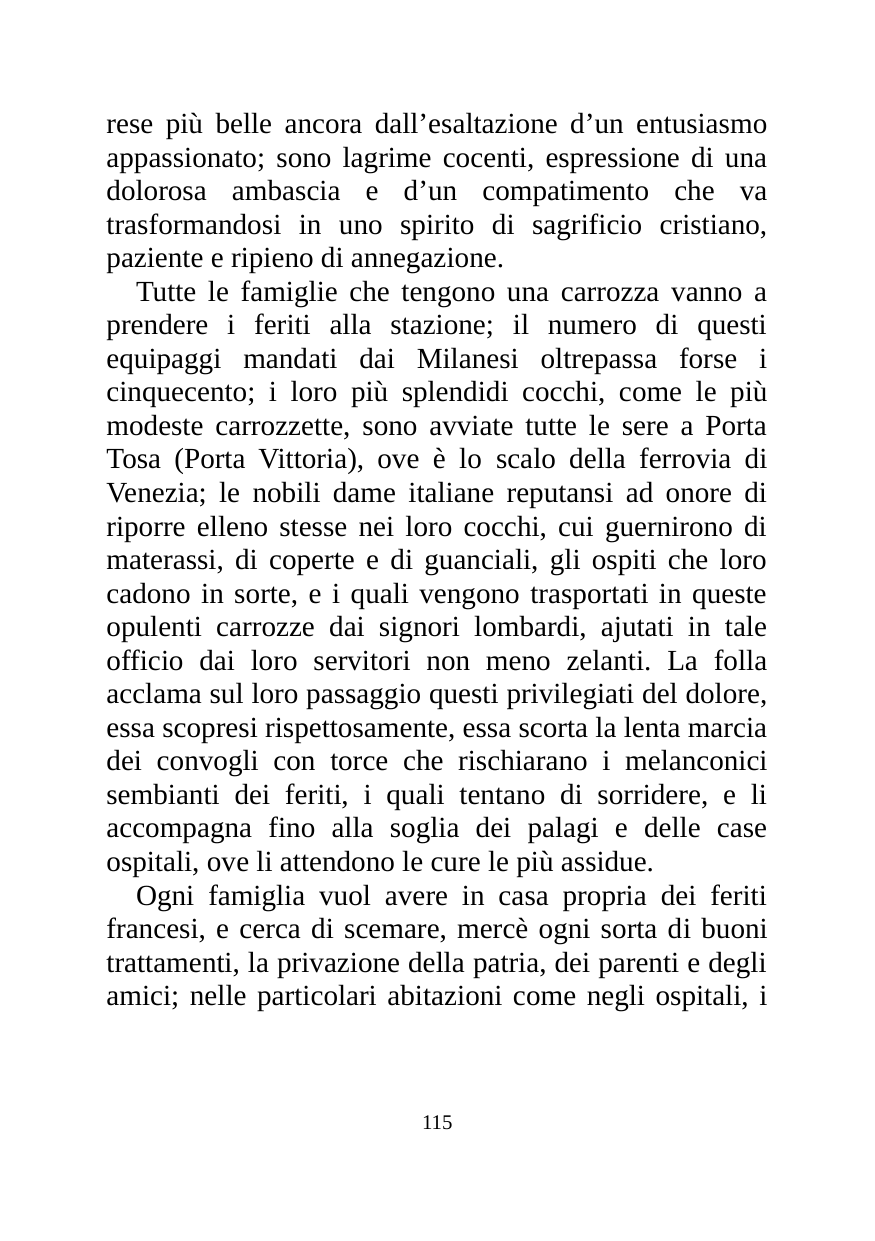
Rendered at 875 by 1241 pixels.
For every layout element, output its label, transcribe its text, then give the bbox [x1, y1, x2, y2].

text Ogni famiglia vuol avere in casa propria dei feriti francesi, e cerca di scemare, mercè ogni sorta di buoni trattamenti, la privazione della patria, dei parenti e degli amici; nelle particolari abitazioni come negli ospitali, i [106, 878, 768, 1012]
text Tutte le famiglie che tengono una carrozza vanno a prendere i feriti alla stazione; il numero di questi equipaggi mandati dai Milanesi oltrepassa forse i cinquecento; i loro più splendidi cocchi, come le più modeste carrozzette, sono avviate tutte le sere a Porta Tosa (Porta Vittoria), ove è lo scalo della ferrovia di Venezia; le nobili dame italiane reputansi ad onore di riporre elleno stesse nei loro cocchi, cui guernirono di materassi, di coperte e di guanciali, gli ospiti che loro cadono in sorte, e i quali vengono trasportati in queste opulenti carrozze dai signori lombardi, ajutati in tale officio dai loro servitori non meno zelanti. La folla acclama sul loro passaggio questi privilegiati del dolore, essa scopresi rispettosamente, essa scorta la lenta marcia dei convogli con torce che rischiarano i melanconici sembianti dei feriti, i quali tentano di sorridere, e li accompagna fino alla soglia dei palagi e delle case ospitali, ove li attendono le cure le più assidue. [106, 274, 768, 878]
text rese più belle ancora dall’esaltazione d’un entusiasmo appassionato; sono lagrime cocenti, espressione di una dolorosa ambascia e d’un compatimento che va trasformandosi in uno spirito di sagrificio cristiano, paziente e ripieno di annegazione. [106, 106, 768, 274]
